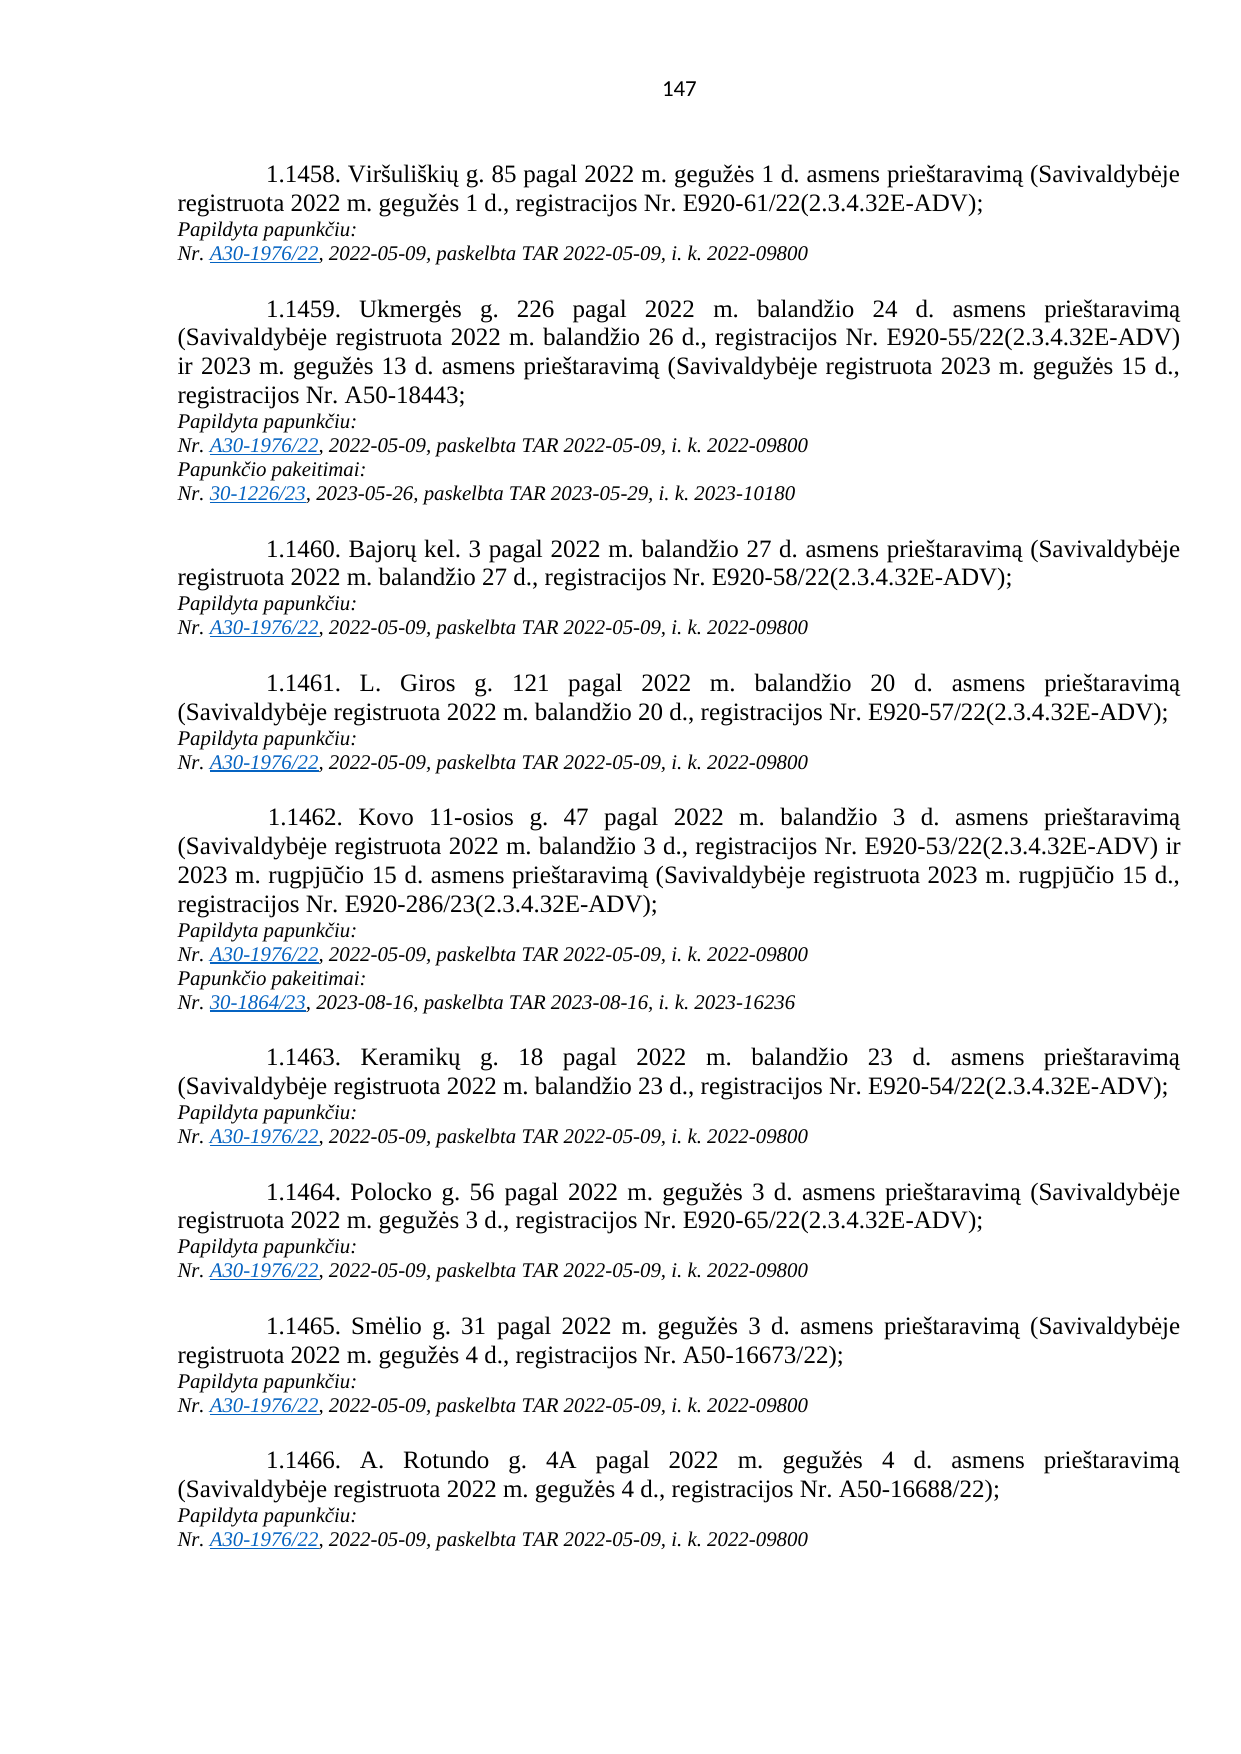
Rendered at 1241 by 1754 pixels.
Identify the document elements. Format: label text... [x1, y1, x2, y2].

text Papildyta papunkčiu: [177, 591, 1181, 615]
text Nr. 30-1226/23, 2023-05-26, paskelbta TAR 2023-05-29, i. k. 2023-10180 [177, 481, 1181, 505]
text Nr. A30-1976/22, 2022-05-09, paskelbta TAR 2022-05-09, i. k. 2022-09800 [177, 942, 1181, 966]
text 1.1466. A. Rotundo g. 4A pagal 2022 m. gegužės 4 d. asmens prieštaravimą (Savivaldybėje registruota 2022 m. gegužės 4 d., registracijos Nr. A50-16688/22); [177, 1446, 1181, 1503]
text Papildyta papunkčiu: [177, 409, 1181, 433]
text Papildyta papunkčiu: [177, 1369, 1181, 1393]
text Papunkčio pakeitimai: [177, 457, 1181, 481]
text Nr. A30-1976/22, 2022-05-09, paskelbta TAR 2022-05-09, i. k. 2022-09800 [177, 433, 1181, 457]
text Papildyta papunkčiu: [177, 1234, 1181, 1258]
text 1.1465. Smėlio g. 31 pagal 2022 m. gegužės 3 d. asmens prieštaravimą (Savivaldybėje registruota 2022 m. gegužės 4 d., registracijos Nr. A50-16673/22); [177, 1311, 1181, 1369]
text Nr. A30-1976/22, 2022-05-09, paskelbta TAR 2022-05-09, i. k. 2022-09800 [177, 241, 1181, 265]
text Nr. A30-1976/22, 2022-05-09, paskelbta TAR 2022-05-09, i. k. 2022-09800 [177, 1258, 1181, 1282]
text Nr. A30-1976/22, 2022-05-09, paskelbta TAR 2022-05-09, i. k. 2022-09800 [177, 1393, 1181, 1417]
text 1.1464. Polocko g. 56 pagal 2022 m. gegužės 3 d. asmens prieštaravimą (Savivaldybėje registruota 2022 m. gegužės 3 d., registracijos Nr. E920-65/22(2.3.4.32E-ADV); [177, 1177, 1181, 1234]
text Nr. A30-1976/22, 2022-05-09, paskelbta TAR 2022-05-09, i. k. 2022-09800 [177, 615, 1181, 639]
text Papildyta papunkčiu: [177, 217, 1181, 241]
text Nr. A30-1976/22, 2022-05-09, paskelbta TAR 2022-05-09, i. k. 2022-09800 [177, 750, 1181, 774]
text Papunkčio pakeitimai: [177, 966, 1181, 990]
text 1.1463. Keramikų g. 18 pagal 2022 m. balandžio 23 d. asmens prieštaravimą (Savivaldybėje registruota 2022 m. balandžio 23 d., registracijos Nr. E920-54/22(2.3.4.32E-ADV); [177, 1042, 1181, 1100]
text 1.1462. Kovo 11-osios g. 47 pagal 2022 m. balandžio 3 d. asmens prieštaravimą (Savivaldybėje registruota 2022 m. balandžio 3 d., registracijos Nr. E920-53/22(2.3.4.32E-ADV) ir 2023 m. rugpjūčio 15 d. asmens prieštaravimą (Savivaldybėje registruota 2023 m. rugpjūčio 15 d., registracijos Nr. E920-286/23(2.3.4.32E-ADV); [177, 802, 1181, 917]
text Nr. 30-1864/23, 2023-08-16, paskelbta TAR 2023-08-16, i. k. 2023-16236 [177, 990, 1181, 1014]
text Nr. A30-1976/22, 2022-05-09, paskelbta TAR 2022-05-09, i. k. 2022-09800 [177, 1124, 1181, 1148]
text Papildyta papunkčiu: [177, 1100, 1181, 1124]
text Papildyta papunkčiu: [177, 917, 1181, 942]
text 1.1458. Viršuliškių g. 85 pagal 2022 m. gegužės 1 d. asmens prieštaravimą (Savivaldybėje registruota 2022 m. gegužės 1 d., registracijos Nr. E920-61/22(2.3.4.32E-ADV); [177, 159, 1181, 217]
text Papildyta papunkčiu: [177, 1503, 1181, 1527]
text Papildyta papunkčiu: [177, 726, 1181, 750]
text 1.1459. Ukmergės g. 226 pagal 2022 m. balandžio 24 d. asmens prieštaravimą (Savivaldybėje registruota 2022 m. balandžio 26 d., registracijos Nr. E920-55/22(2.3.4.32E-ADV) ir 2023 m. gegužės 13 d. asmens prieštaravimą (Savivaldybėje registruota 2023 m. gegužės 15 d., registracijos Nr. A50-18443; [177, 294, 1181, 409]
text Nr. A30-1976/22, 2022-05-09, paskelbta TAR 2022-05-09, i. k. 2022-09800 [177, 1527, 1181, 1551]
text 1.1461. L. Giros g. 121 pagal 2022 m. balandžio 20 d. asmens prieštaravimą (Savivaldybėje registruota 2022 m. balandžio 20 d., registracijos Nr. E920-57/22(2.3.4.32E-ADV); [177, 668, 1181, 726]
text 1.1460. Bajorų kel. 3 pagal 2022 m. balandžio 27 d. asmens prieštaravimą (Savivaldybėje registruota 2022 m. balandžio 27 d., registracijos Nr. E920-58/22(2.3.4.32E-ADV); [177, 534, 1181, 591]
